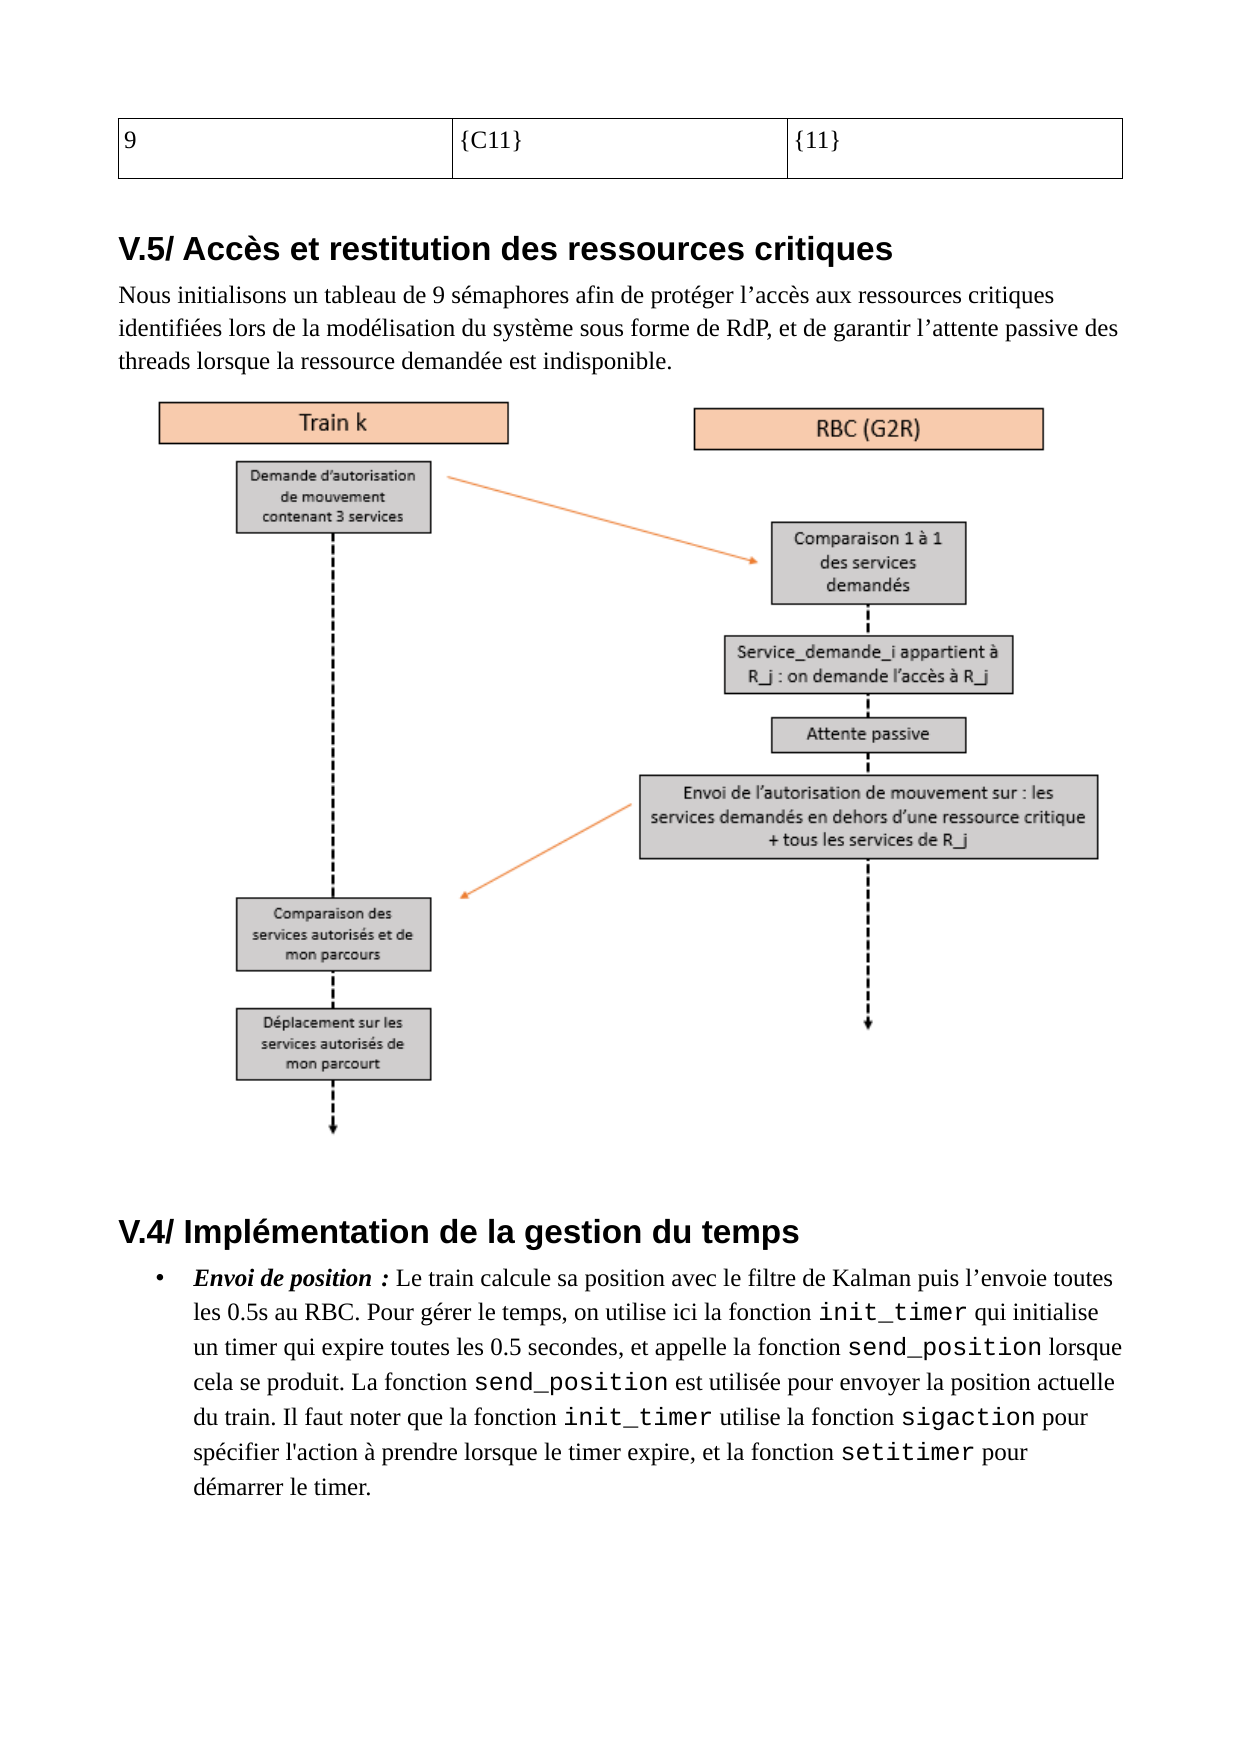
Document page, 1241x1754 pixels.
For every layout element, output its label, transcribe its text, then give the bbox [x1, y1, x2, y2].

subtitle V.5/ Accès et restitution des ressources critiques [118, 229, 1122, 267]
text Nous initialisons un tableau de 9 sémaphores afin de protéger l’accès aux ressources critiques identifiées lors de la modélisation du système sous forme de RdP, et de garantir l’attente passive des threads lorsque la ressource demandée est indisponible. [118, 280, 1122, 374]
table_cell {11} [788, 119, 1122, 178]
subtitle V.4/ Implémentation de la gestion du temps [118, 1213, 1122, 1251]
picture [118, 393, 1123, 1140]
table_cell {C11} [453, 119, 787, 178]
table_cell 9 [119, 119, 452, 178]
list Envoi de position : Le train calcule sa position avec le filtre de Kalman puis l’envoie toutes les 0.5s au RBC. Pour gérer le temps, on utilise ici la fonction init_timer qui initialise un timer qui expire toutes les 0.5 secondes, et appelle la fonction send_position lorsque cela se produit. La fonction send_position est utilisée pour envoyer la position actuelle du train. Il faut noter que la fonction init_timer utilise la fonction sigaction pour spécifier l'action à prendre lorsque le timer expire, et la fonction setitimer pour démarrer le timer. [156, 1263, 1122, 1501]
